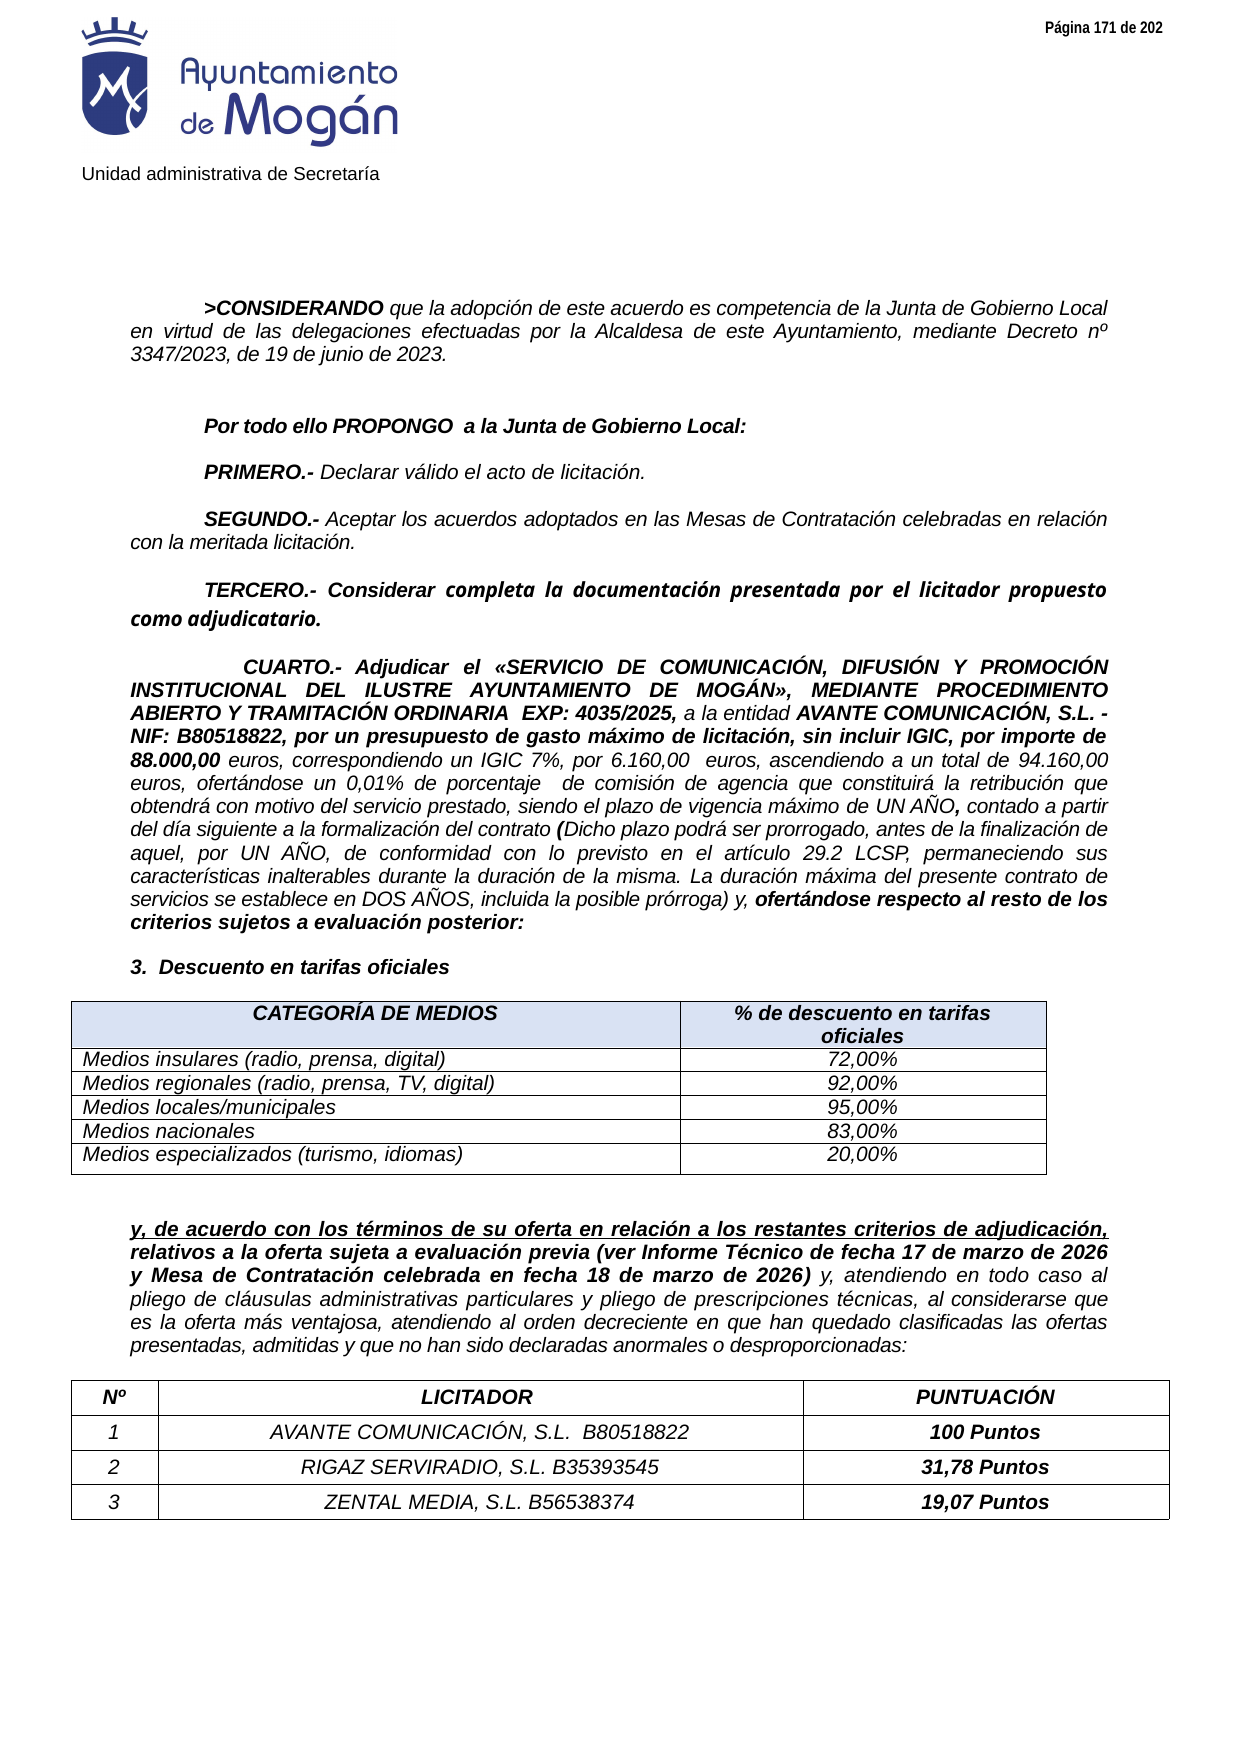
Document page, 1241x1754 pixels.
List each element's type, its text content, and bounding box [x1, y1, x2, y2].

text SEGUNDO.- Aceptar los acuerdos adoptados en las Mesas de Contratación celebradas en relación con la meritada licitación. [130, 507, 1110, 554]
table_cell 19,07 Puntos [804, 1485, 1169, 1519]
text PRIMERO.- Declarar válido el acto de licitación. [130, 461, 1110, 484]
table_cell RIGAZ SERVIRADIO, S.L. B35393545 [159, 1451, 803, 1484]
table_cell 1 [72, 1416, 158, 1449]
text TERCERO.- Considerar completa la documentación presentada por el licitador propuesto como adjudicatario. [130, 575, 1110, 632]
table_cell 72,00% [681, 1049, 1046, 1071]
text 3. Descuento en tarifas oficiales [130, 956, 1110, 979]
table_cell 20,00% [681, 1144, 1046, 1174]
table_cell 92,00% [681, 1072, 1046, 1095]
table_cell 95,00% [681, 1096, 1046, 1119]
table_header PUNTUACIÓN [804, 1381, 1169, 1415]
table_cell Medios insulares (radio, prensa, digital) [72, 1049, 680, 1071]
table_header CATEGORÍA DE MEDIOS [72, 1002, 680, 1047]
table_cell 100 Puntos [804, 1416, 1169, 1449]
table_cell Medios locales/municipales [72, 1096, 680, 1119]
table_cell 31,78 Puntos [804, 1451, 1169, 1484]
table_cell ZENTAL MEDIA, S.L. B56538374 [159, 1485, 803, 1519]
text CUARTO.- Adjudicar el «SERVICIO DE COMUNICACIÓN, DIFUSIÓN Y PROMOCIÓN INSTITUCIONAL DEL ILUSTRE AYUNTAMIENTO DE MOGÁN», MEDIANTE PROCEDIMIENTO ABIERTO Y TRAMITACIÓN ORDINARIA EXP: 4035/2025, a la entidad AVANTE COMUNICACIÓN, S.L. - NIF: B80518822, por un presupuesto de gasto máximo de licitación, sin incluir IGIC, por importe de 88.000,00 euros, correspondiendo un IGIC 7%, por 6.160,00 euros, ascendiendo a un total de 94.160,00 euros, ofertándose un 0,01% de porcentaje de comisión de agencia que constituirá la retribución que obtendrá con motivo del servicio prestado, siendo el plazo de vigencia máximo de UN AÑO, contado a partir del día siguiente a la formalización del contrato (Dicho plazo podrá ser prorrogado, antes de la finalización de aquel, por UN AÑO, de conformidad con lo previsto en el artículo 29.2 LCSP, permaneciendo sus características inalterables durante la duración de la misma. La duración máxima del presente contrato de servicios se establece en DOS AÑOS, incluida la posible prórroga) y, ofertándose respecto al resto de los criterios sujetos a evaluación posterior: [130, 655, 1110, 934]
text y, de acuerdo con los términos de su oferta en relación a los restantes criterios de adjudicación, relativos a la oferta sujeta a evaluación previa (ver Informe Técnico de fecha 17 de marzo de 2026 y Mesa de Contratación celebrada en fecha 18 de marzo de 2026) y, atendiendo en todo caso al pliego de cláusulas administrativas particulares y pliego de prescripciones técnicas, al considerarse que es la oferta más ventajosa, atendiendo al orden decreciente en que han quedado clasificadas las ofertas presentadas, admitidas y que no han sido declaradas anormales o desproporcionadas: [130, 1217, 1110, 1357]
table_cell Medios especializados (turismo, idiomas) [72, 1144, 680, 1174]
table_cell Medios regionales (radio, prensa, TV, digital) [72, 1072, 680, 1095]
table_cell AVANTE COMUNICACIÓN, S.L. B80518822 [159, 1416, 803, 1449]
table_cell 3 [72, 1485, 158, 1519]
table_header Nº [72, 1381, 158, 1415]
picture [81, 17, 398, 153]
table_cell 2 [72, 1451, 158, 1484]
table_header LICITADOR [159, 1381, 803, 1415]
table_header % de descuento en tarifas oficiales [681, 1002, 1046, 1047]
table_cell 83,00% [681, 1120, 1046, 1142]
text >CONSIDERANDO que la adopción de este acuerdo es competencia de la Junta de Gobierno Local en virtud de las delegaciones efectuadas por la Alcaldesa de este Ayuntamiento, mediante Decreto nº 3347/2023, de 19 de junio de 2023. [130, 296, 1110, 366]
table_cell Medios nacionales [72, 1120, 680, 1142]
text Por todo ello PROPONGO a la Junta de Gobierno Local: [130, 414, 1110, 438]
